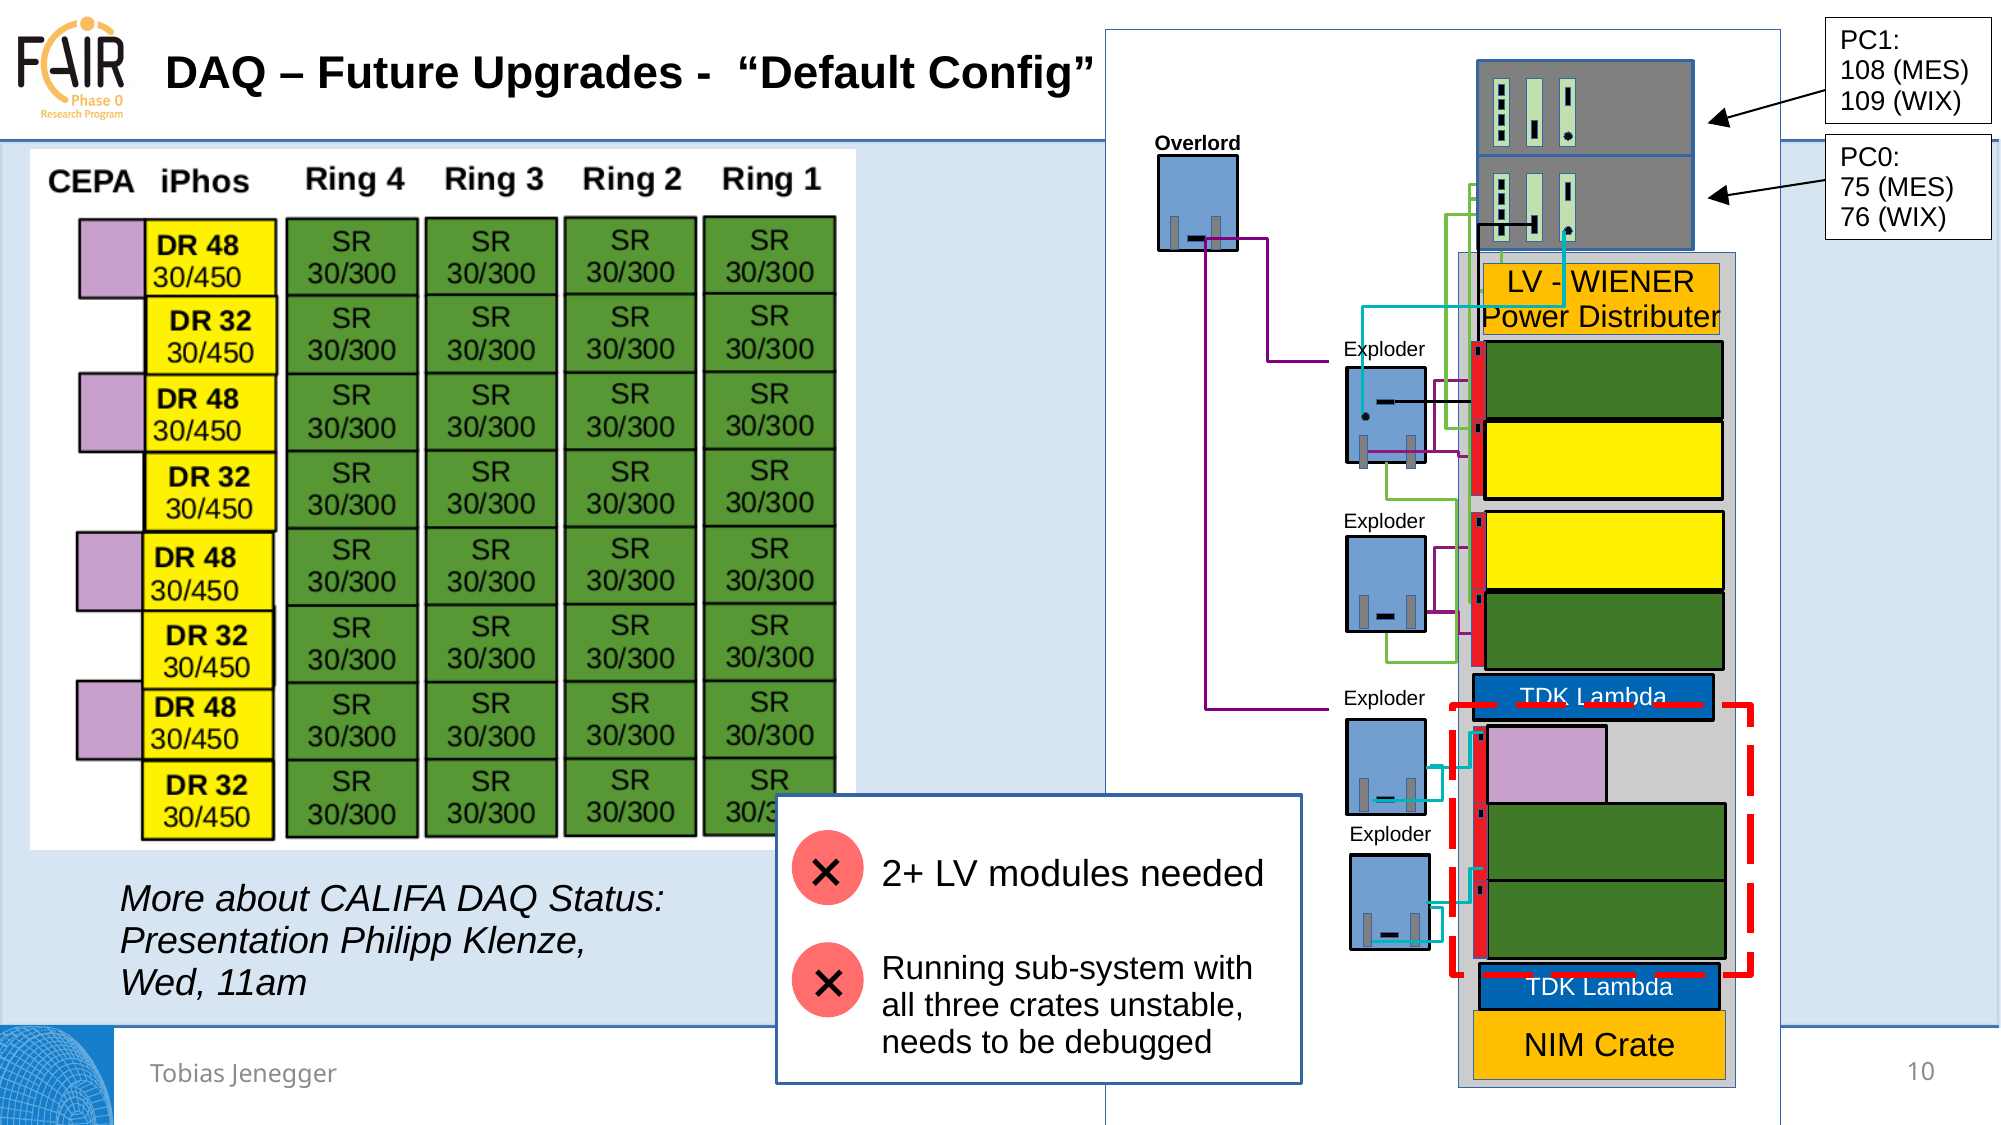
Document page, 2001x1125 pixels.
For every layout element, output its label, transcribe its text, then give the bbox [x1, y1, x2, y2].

text_box ˟ [797, 836, 876, 945]
text_box Exploder [1334, 815, 1459, 877]
text_box Overlord [1139, 124, 1264, 186]
text_box LV - WIENER Power Distributer [1483, 263, 1720, 335]
text_box Running sub-system with all three crates unstable, needs to be debugged [866, 942, 1302, 1084]
picture [15, 15, 142, 120]
text_box NIM Crate [1473, 1010, 1726, 1080]
text_box LV - WIENER Power Distributer [1483, 263, 1562, 305]
text_box ˟ [800, 948, 880, 1057]
text_box TDK Lambda [1473, 674, 1714, 721]
text_box [776, 29, 1781, 1125]
text_box More about CALIFA DAQ Status: Presentation Philipp Klenze, Wed, 11am [105, 870, 721, 1053]
text_box Exploder [1328, 501, 1453, 564]
picture [30, 149, 856, 850]
text_box 2+ LV modules needed [876, 845, 1287, 929]
text_box DAQ – Future Upgrades - “Default Config” [150, 40, 1105, 107]
text_box Exploder [1328, 679, 1453, 741]
text_box TDK Lambda [1479, 963, 1720, 1010]
picture [0, 1025, 114, 1125]
text_box PC1: 108 (MES) 109 (WIX) [1825, 17, 1992, 124]
text_box Exploder [1328, 330, 1453, 393]
text_box PC0: 75 (MES) 76 (WIX) [1825, 134, 1992, 240]
